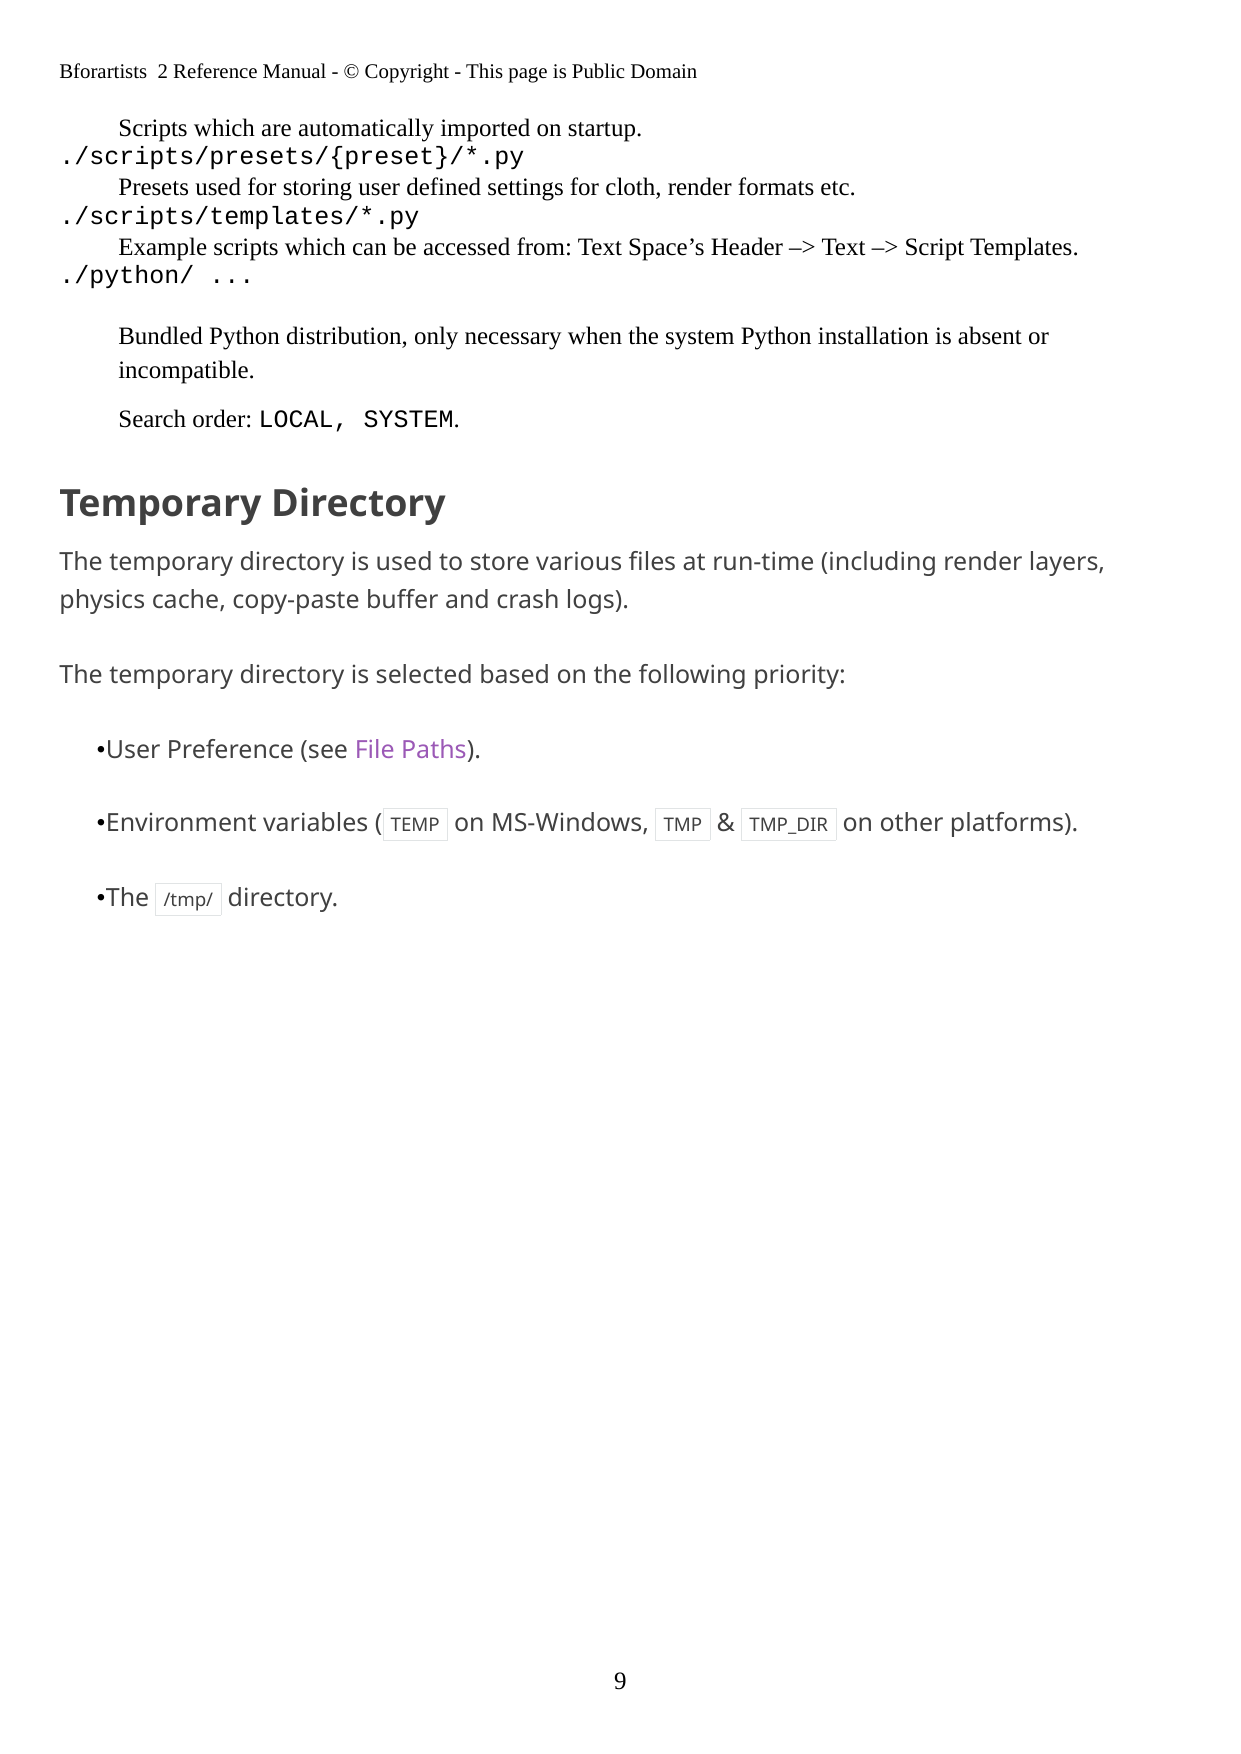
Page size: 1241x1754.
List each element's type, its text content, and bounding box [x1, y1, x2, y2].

list Example scripts which can be accessed from: Text Space’s Header –> Text –> Script Templates. [118, 232, 1181, 261]
text The temporary directory is selected based on the following priority: [59, 653, 1181, 690]
subtitle ./scripts/templates/*.py [59, 201, 1181, 232]
list The /tmp/ directory. [97, 878, 1181, 915]
text The temporary directory is used to store various files at run-time (including render layers, physics cache, copy-paste buffer and crash logs). [59, 540, 1181, 615]
subtitle ./scripts/presets/{preset}/*.py [59, 141, 1181, 172]
subtitle Temporary Directory [59, 477, 1181, 528]
text Search order: LOCAL, SYSTEM. [118, 404, 1181, 435]
list Environment variables (TEMP on MS-Windows, TMP & TMP_DIR on other platforms). [97, 803, 1181, 840]
list User Preference (see File Paths). [97, 728, 1181, 765]
text Bundled Python distribution, only necessary when the system Python installation is absent or incompatible. [118, 321, 1181, 384]
list Scripts which are automatically imported on startup. [118, 113, 1181, 141]
list Presets used for storing user defined settings for cloth, render formats etc. [118, 172, 1181, 201]
subtitle ./python/ ... [59, 261, 1181, 291]
